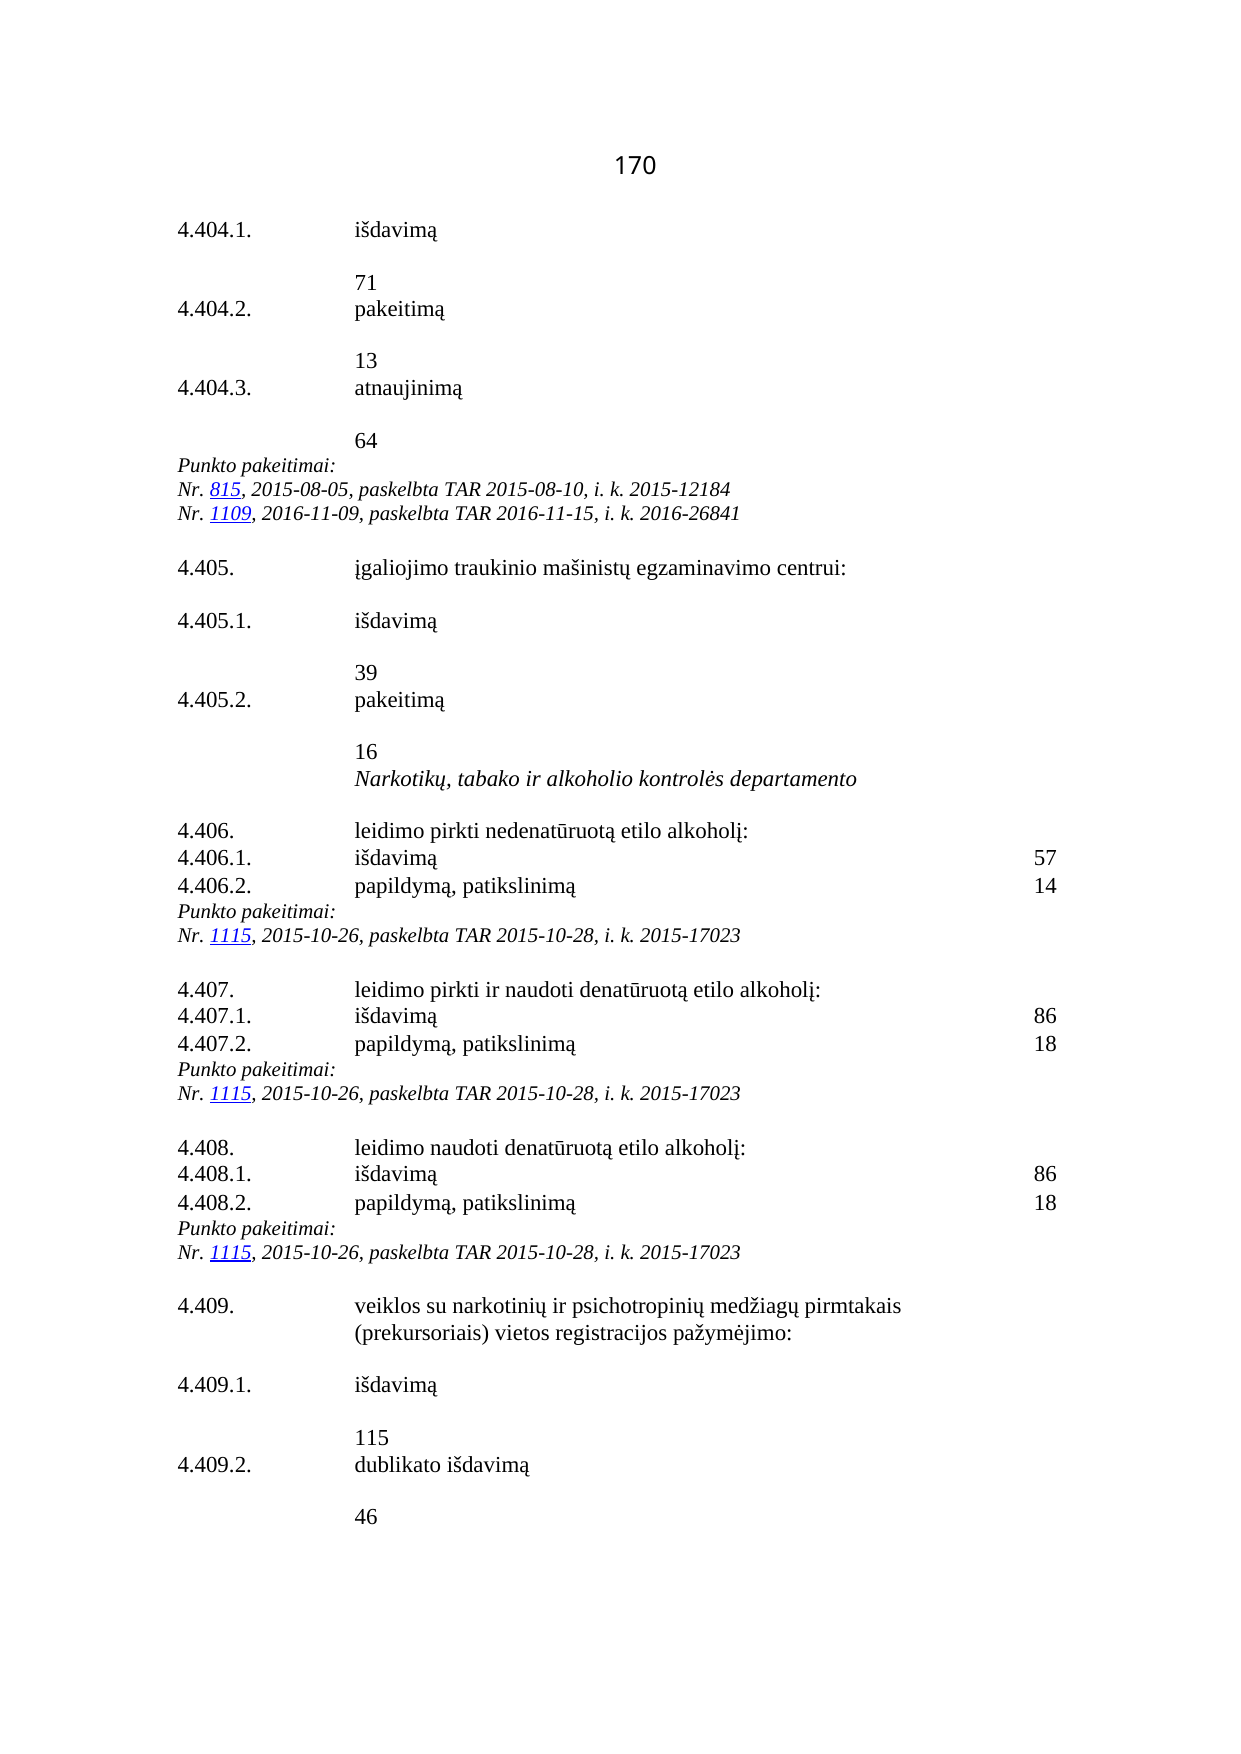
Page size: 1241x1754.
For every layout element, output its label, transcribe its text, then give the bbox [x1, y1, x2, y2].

text 4.406. leidimo pirkti nedenatūruotą etilo alkoholį: [177, 817, 1093, 844]
text 4.409.1. išdavimą 115 [177, 1372, 945, 1451]
text 4.409. veiklos su narkotinių ir psichotropinių medžiagų pirmtakais (prekursoriais) vietos registracijos pažymėjimo: [177, 1292, 945, 1372]
text Punkto pakeitimai: [177, 1057, 1093, 1081]
text Nr. 815, 2015-08-05, paskelbta TAR 2015-08-10, i. k. 2015-12184 [177, 477, 1093, 501]
text Punkto pakeitimai: [177, 1216, 1093, 1240]
text 4.406.2. papildymą, patikslinimą 14 [177, 870, 1093, 899]
text Punkto pakeitimai: [177, 453, 1093, 477]
text 4.405.2. pakeitimą 16 [177, 686, 945, 765]
text 4.404.2. pakeitimą 13 [177, 295, 892, 374]
text 4.409.2. dublikato išdavimą 46 [177, 1451, 945, 1530]
text Narkotikų, tabako ir alkoholio kontrolės departamento [354, 765, 945, 817]
text 4.407.1. išdavimą 86 [177, 1002, 1093, 1028]
text Punkto pakeitimai: [177, 899, 1093, 923]
text 4.405. įgaliojimo traukinio mašinistų egzaminavimo centrui: [177, 554, 945, 607]
text 4.407.2. papildymą, patikslinimą 18 [177, 1028, 1093, 1057]
text Nr. 1109, 2016-11-09, paskelbta TAR 2016-11-15, i. k. 2016-26841 [177, 501, 1093, 525]
text 4.404.3. atnaujinimą 64 [177, 374, 892, 453]
text Nr. 1115, 2015-10-26, paskelbta TAR 2015-10-28, i. k. 2015-17023 [177, 1240, 1093, 1264]
text 4.408. leidimo naudoti denatūruotą etilo alkoholį: [177, 1134, 1093, 1161]
text 4.404.1. išdavimą 71 [177, 216, 892, 295]
text 4.408.1. išdavimą 86 [177, 1161, 1093, 1187]
text 4.406.1. išdavimą 57 [177, 844, 1093, 870]
text Nr. 1115, 2015-10-26, paskelbta TAR 2015-10-28, i. k. 2015-17023 [177, 923, 1093, 947]
text 4.408.2. papildymą, patikslinimą 18 [177, 1187, 1093, 1216]
text 4.407. leidimo pirkti ir naudoti denatūruotą etilo alkoholį: [177, 976, 1093, 1002]
text 4.405.1. išdavimą 39 [177, 607, 945, 686]
text Nr. 1115, 2015-10-26, paskelbta TAR 2015-10-28, i. k. 2015-17023 [177, 1081, 1093, 1105]
